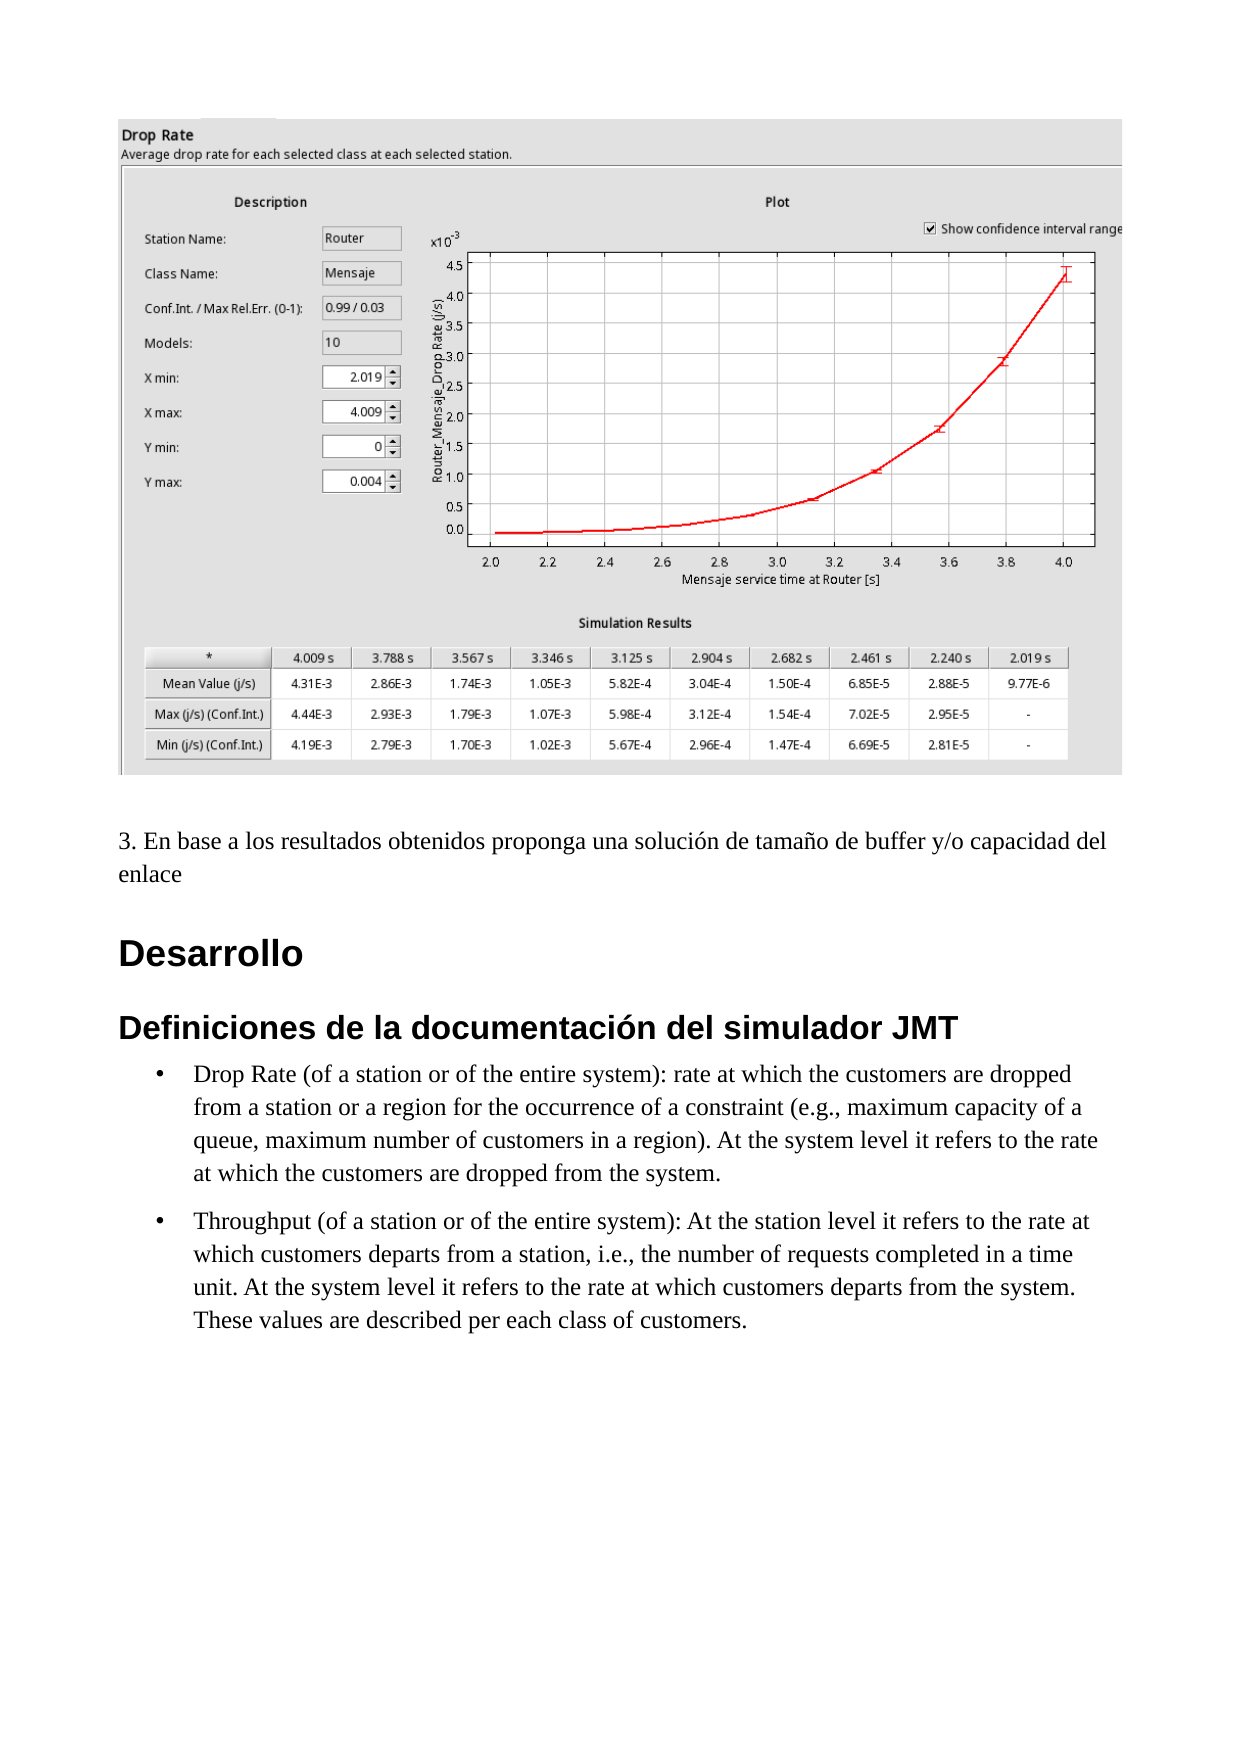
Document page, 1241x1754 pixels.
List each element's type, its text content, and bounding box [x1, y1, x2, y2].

list Throughput (of a station or of the entire system): At the station level it refers to the rate at which customers departs from a station, i.e., the number of requests completed in a time unit. At the system level it refers to the rate at which customers departs from the system. These values are described per each class of customers. [156, 1206, 1122, 1333]
picture [118, 118, 1123, 775]
text 3. En base a los resultados obtenidos proponga una solución de tamaño de buffer y/o capacidad del enlace [118, 826, 1122, 888]
list Drop Rate (of a station or of the entire system): rate at which the customers are dropped from a station or a region for the occurrence of a constraint (e.g., maximum capacity of a queue, maximum number of customers in a region). At the system level it refers to the rate at which the customers are dropped from the system. [156, 1059, 1122, 1187]
subtitle Definiciones de la documentación del simulador JMT [118, 1008, 1122, 1047]
subtitle Desarrollo [118, 932, 1122, 975]
